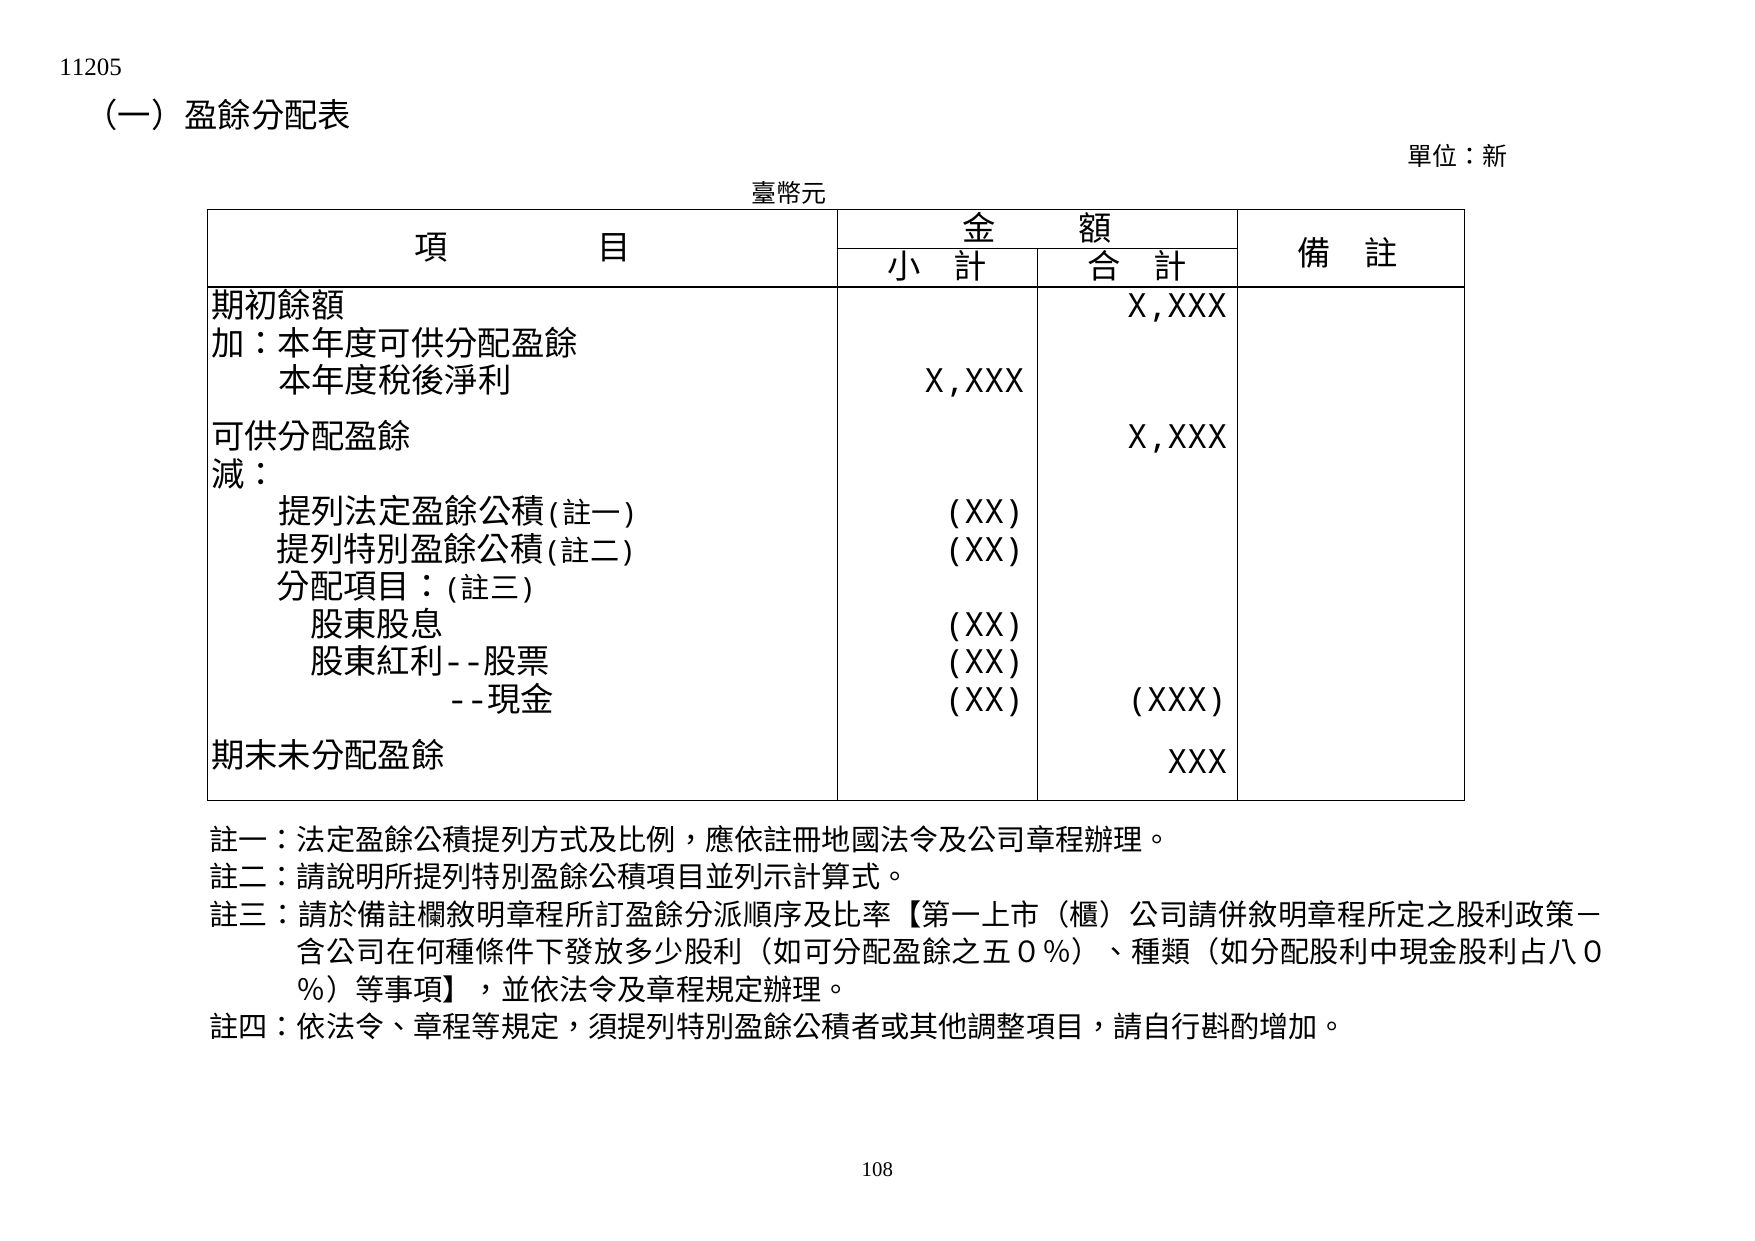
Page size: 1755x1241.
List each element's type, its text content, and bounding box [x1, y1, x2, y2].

text 單位：新臺幣元 [59, 137, 1518, 209]
table_cell [1465, 286, 1474, 800]
table_cell 小 計 [838, 249, 1037, 286]
text 註三：請於備註欄敘明章程所訂盈餘分派順序及比率【第一上市（櫃）公司請併敘明章程所定之股利政策－含公司在何種條件下發放多少股利（如可分配盈餘之五０％）、種類（如分配股利中現金股利占八０％）等事項】，並依法令及章程規定辦理。 [209, 895, 1608, 1008]
table_cell 期初餘額 加：本年度可供分配盈餘 本年度稅後淨利 可供分配盈餘 減： 提列法定盈餘公積(註一) 提列特別盈餘公積(註二) 分配項目：(註三) 股東股息 股東紅利--股票 --現金 期末未分配盈餘 [208, 288, 837, 800]
table_cell X,XXX (XX) (XX) (XX) (XX) (XX) [838, 288, 1037, 800]
table_header 金 額 [838, 210, 1237, 248]
table_header [1465, 209, 1474, 248]
table_header 備 註 [1238, 210, 1464, 286]
table_cell [1465, 248, 1474, 286]
table_cell 合 計 [1038, 249, 1237, 286]
table_cell [1238, 288, 1464, 800]
text 註四：依法令、章程等規定，須提列特別盈餘公積者或其他調整項目，請自行斟酌增加。 [209, 1008, 1608, 1045]
table_cell X,XXX X,XXX (XXX) XXX [1038, 288, 1237, 800]
text （一）盈餘分配表 [84, 88, 1695, 137]
text 註一：法定盈餘公積提列方式及比例，應依註冊地國法令及公司章程辦理。 [209, 820, 1695, 858]
table_header 項 目 [208, 210, 837, 286]
text 註二：請說明所提列特別盈餘公積項目並列示計算式。 [209, 858, 1695, 895]
